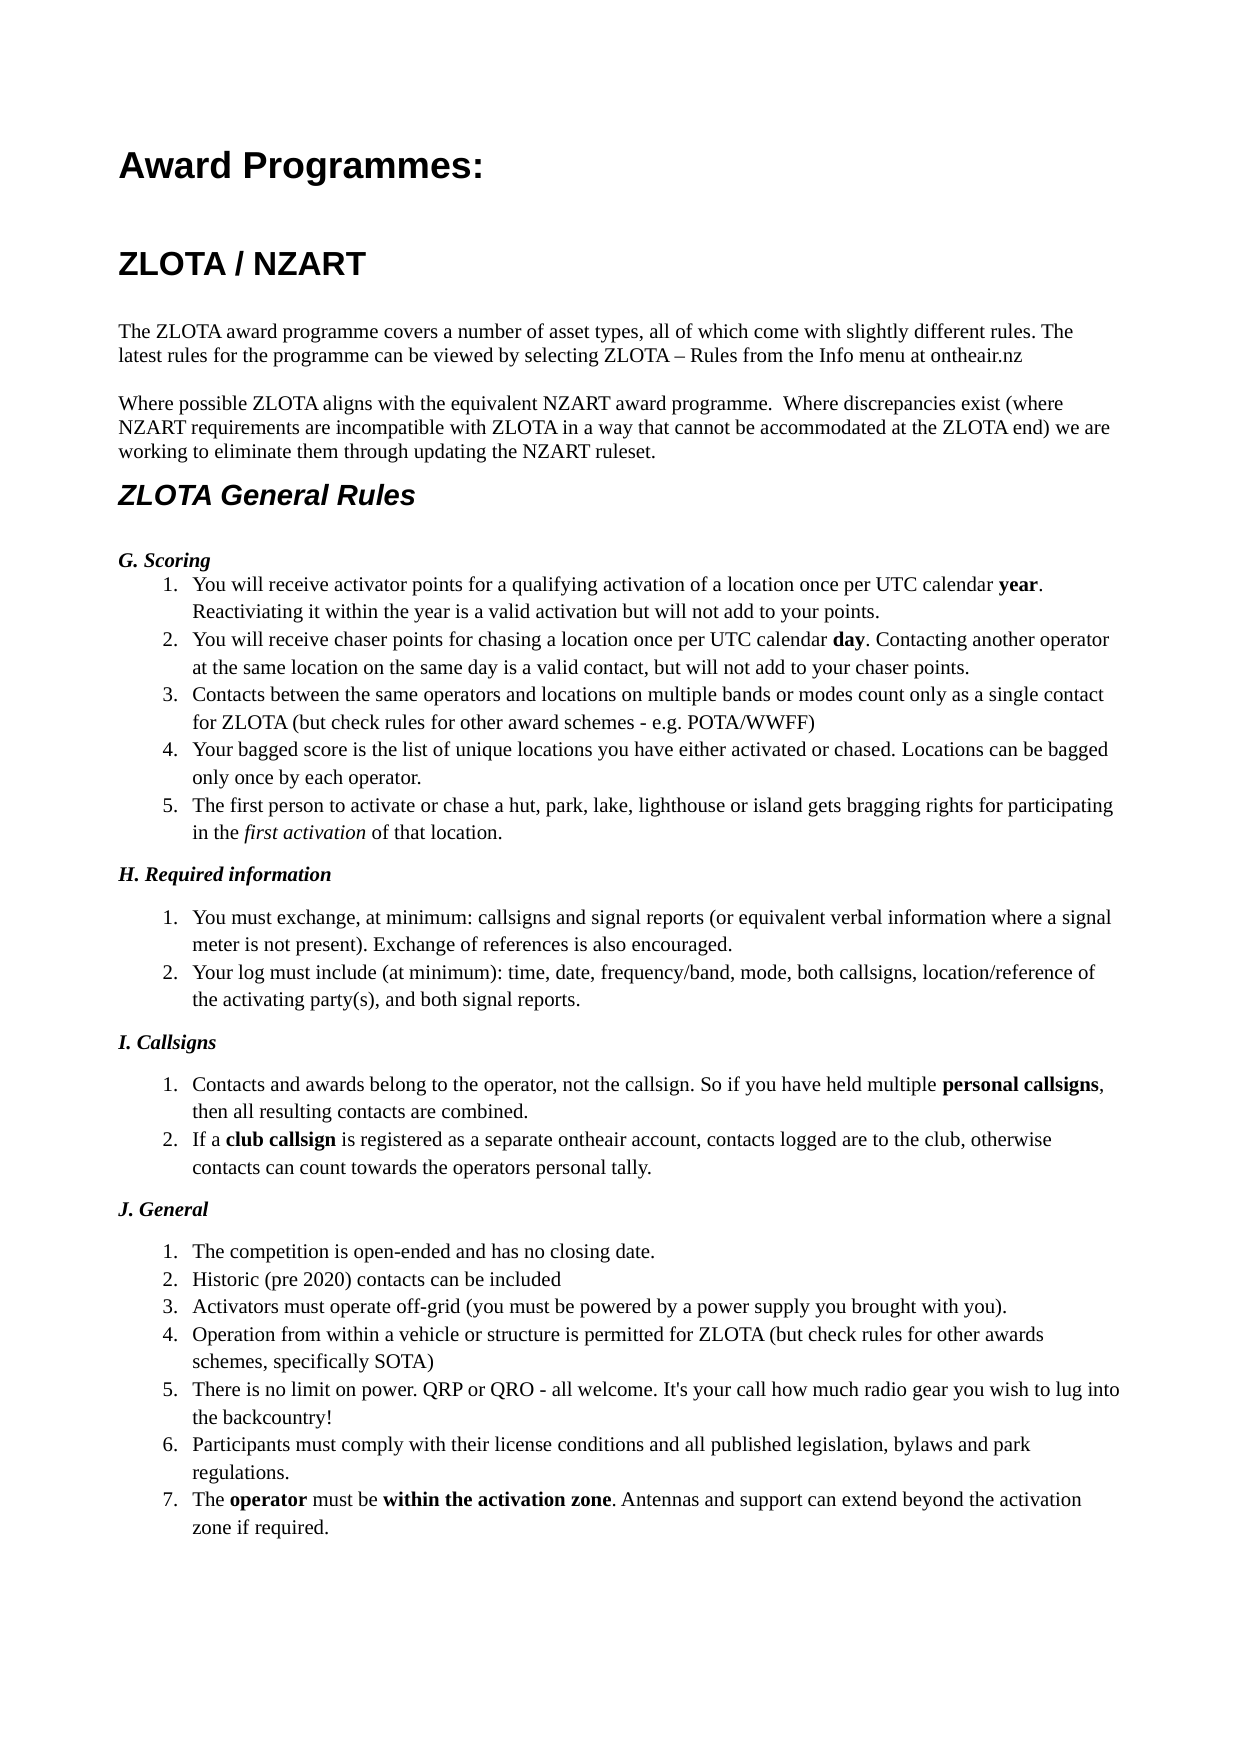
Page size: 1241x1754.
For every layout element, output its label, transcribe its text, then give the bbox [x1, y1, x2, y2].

list Historic (pre 2020) contacts can be included [162, 1267, 1122, 1291]
text I. Callsigns [118, 1029, 1122, 1054]
subtitle ZLOTA / NZART [118, 244, 1122, 282]
text J. General [118, 1197, 1122, 1221]
list You must exchange, at minimum: callsigns and signal reports (or equivalent verbal information where a signal meter is not present). Exchange of references is also encouraged. [162, 904, 1122, 956]
list The operator must be within the activation zone. Antennas and support can extend beyond the activation zone if required. [162, 1487, 1122, 1539]
text Where possible ZLOTA aligns with the equivalent NZART award programme. Where discrepancies exist (where NZART requirements are incompatible with ZLOTA in a way that cannot be accommodated at the ZLOTA end) we are working to eliminate them through updating the NZART ruleset. [118, 391, 1122, 463]
list The competition is open-ended and has no closing date. [162, 1239, 1122, 1263]
subtitle ZLOTA General Rules [118, 478, 1122, 511]
list Your log must include (at minimum): time, date, frequency/band, mode, both callsigns, location/reference of the activating party(s), and both signal reports. [162, 960, 1122, 1011]
text The ZLOTA award programme covers a number of asset types, all of which come with slightly different rules. The latest rules for the programme can be viewed by selecting ZLOTA – Rules from the Info menu at ontheair.nz [118, 319, 1122, 367]
list The first person to activate or chase a hut, park, lake, lighthouse or island gets bragging rights for participating in the first activation of that location. [162, 793, 1122, 844]
list Operation from within a vehicle or structure is permitted for ZLOTA (but check rules for other awards schemes, specifically SOTA) [162, 1322, 1122, 1373]
list If a club callsign is registered as a separate ontheair account, contacts logged are to the club, otherwise contacts can count towards the operators personal tally. [162, 1127, 1122, 1179]
list Participants must comply with their license conditions and all published legislation, bylaws and park regulations. [162, 1432, 1122, 1484]
list You will receive chaser points for chasing a location once per UTC calendar day. Contacting another operator at the same location on the same day is a valid contact, but will not add to your chaser points. [162, 627, 1122, 679]
text H. Required information [118, 862, 1122, 886]
list Contacts between the same operators and locations on multiple bands or modes count only as a single contact for ZLOTA (but check rules for other award schemes - e.g. POTA/WWFF) [162, 682, 1122, 734]
text G. Scoring [118, 548, 1122, 572]
subtitle Award Programmes: [118, 143, 1122, 186]
list Activators must operate off-grid (you must be powered by a power supply you brought with you). [162, 1294, 1122, 1318]
list You will receive activator points for a qualifying activation of a location once per UTC calendar year. Reactiviating it within the year is a valid activation but will not add to your points. [162, 572, 1122, 623]
list There is no limit on power. QRP or QRO - all welcome. It's your call how much radio gear you wish to lug into the backcountry! [162, 1377, 1122, 1429]
list Your bagged score is the list of unique locations you have either activated or chased. Locations can be bagged only once by each operator. [162, 737, 1122, 789]
list Contacts and awards belong to the operator, not the callsign. So if you have held multiple personal callsigns, then all resulting contacts are combined. [162, 1072, 1122, 1123]
